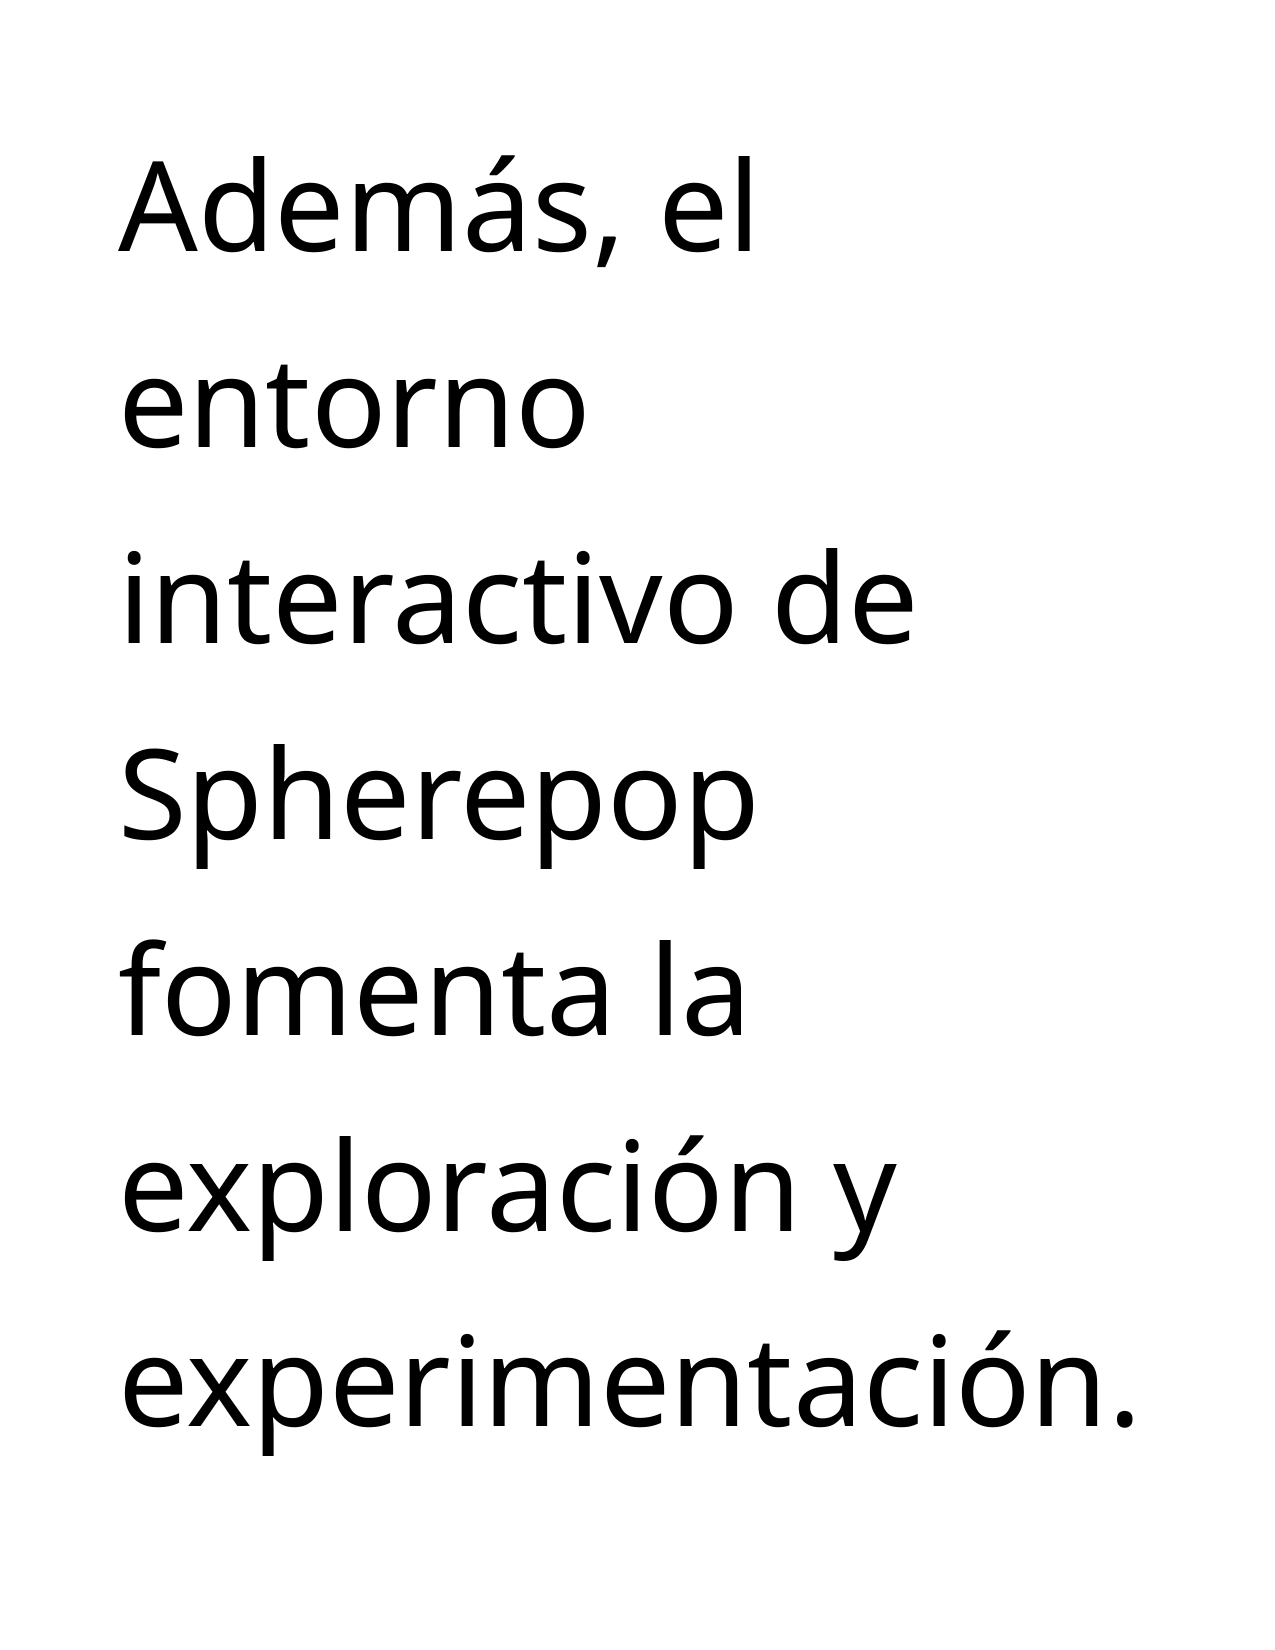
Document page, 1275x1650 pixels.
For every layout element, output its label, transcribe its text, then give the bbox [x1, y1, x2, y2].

text Además, el entorno interactivo de Spherepop fomenta la exploración y experimentación. [118, 118, 1157, 1463]
